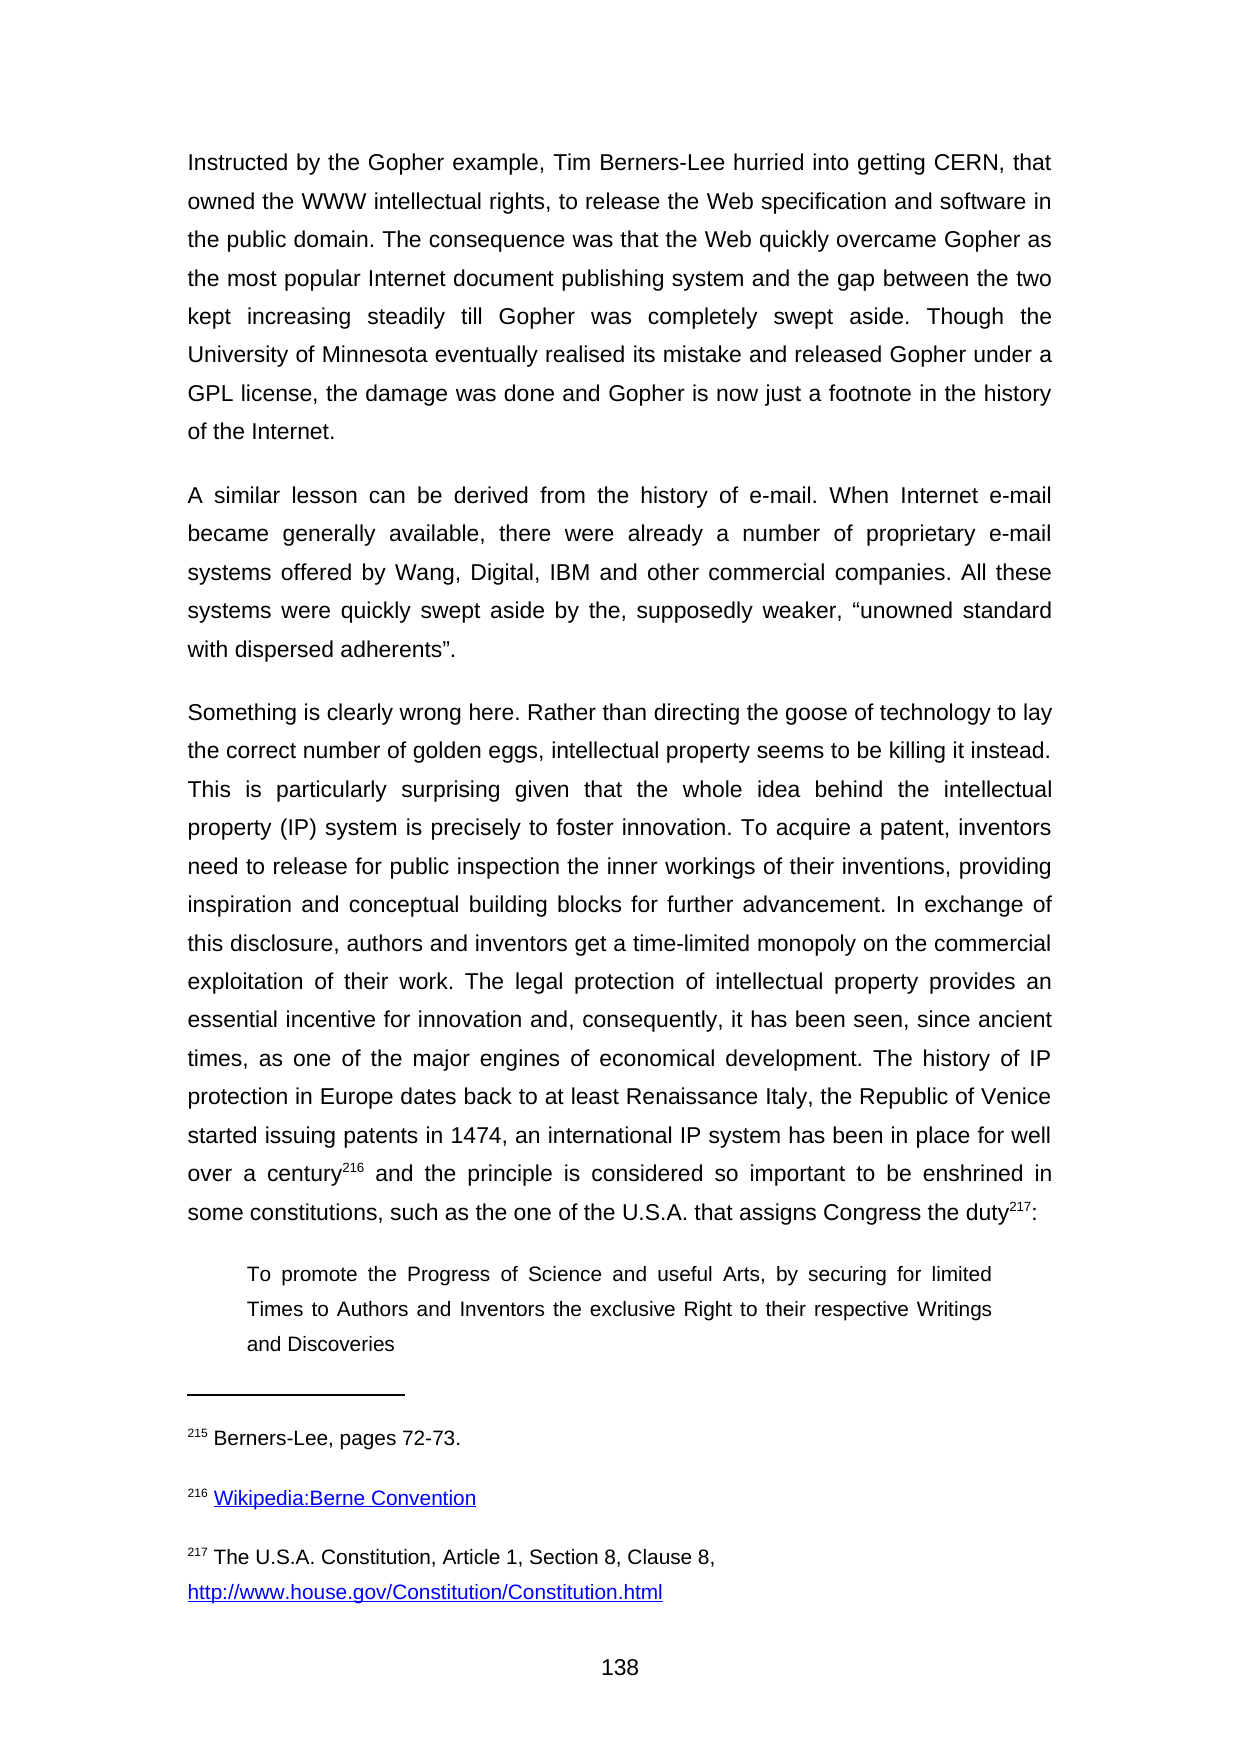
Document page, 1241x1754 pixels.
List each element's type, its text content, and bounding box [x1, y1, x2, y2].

text Instructed by the Gopher example, Tim Berners-Lee hurried into getting CERN, that owned the WWW intellectual rights, to release the Web specification and software in the public domain. The consequence was that the Web quickly overcame Gopher as the most popular Internet document publishing system and the gap between the two kept increasing steadily till Gopher was completely swept aside. Though the University of Minnesota eventually realised its mistake and released Gopher under a GPL license, the damage was done and Gopher is now just a footnote in the history of the Internet. [187, 150, 1053, 445]
text Berners-Lee, pages 72-73. [187, 1426, 1053, 1449]
text To promote the Progress of Science and useful Arts, by securing for limited Times to Authors and Inventors the exclusive Right to their respective Writings and Discoveries [247, 1263, 993, 1356]
text Something is clearly wrong here. Rather than directing the goose of technology to lay the correct number of golden eggs, intellectual property seems to be killing it instead. This is particularly surprising given that the whole idea behind the intellectual property (IP) system is precisely to foster innovation. To acquire a patent, inventors need to release for public inspection the inner workings of their inventions, providing inspiration and conceptual building blocks for further advancement. In exchange of this disclosure, authors and inventors get a time-limited monopoly on the commercial exploitation of their work. The legal protection of intellectual property provides an essential incentive for innovation and, consequently, it has been seen, since ancient times, as one of the major engines of economical development. The history of IP protection in Europe dates back to at least Renaissance Italy, the Republic of Venice started issuing patents in 1474, an international IP system has been in place for well over a century and the principle is considered so important to be enshrined in some constitutions, such as the one of the U.S.A. that assigns Congress the duty: [187, 700, 1053, 1225]
text Wikipedia:Berne Convention [187, 1486, 1053, 1509]
text The U.S.A. Constitution, Article 1, Section 8, Clause 8, http://www.house.gov/Constitution/Constitution.html [187, 1546, 1053, 1604]
text A similar lesson can be derived from the history of e-mail. When Internet e-mail became generally available, there were already a number of proprietary e-mail systems offered by Wang, Digital, IBM and other commercial companies. All these systems were quickly swept aside by the, supposedly weaker, “unowned standard with dispersed adherents”. [187, 482, 1053, 662]
